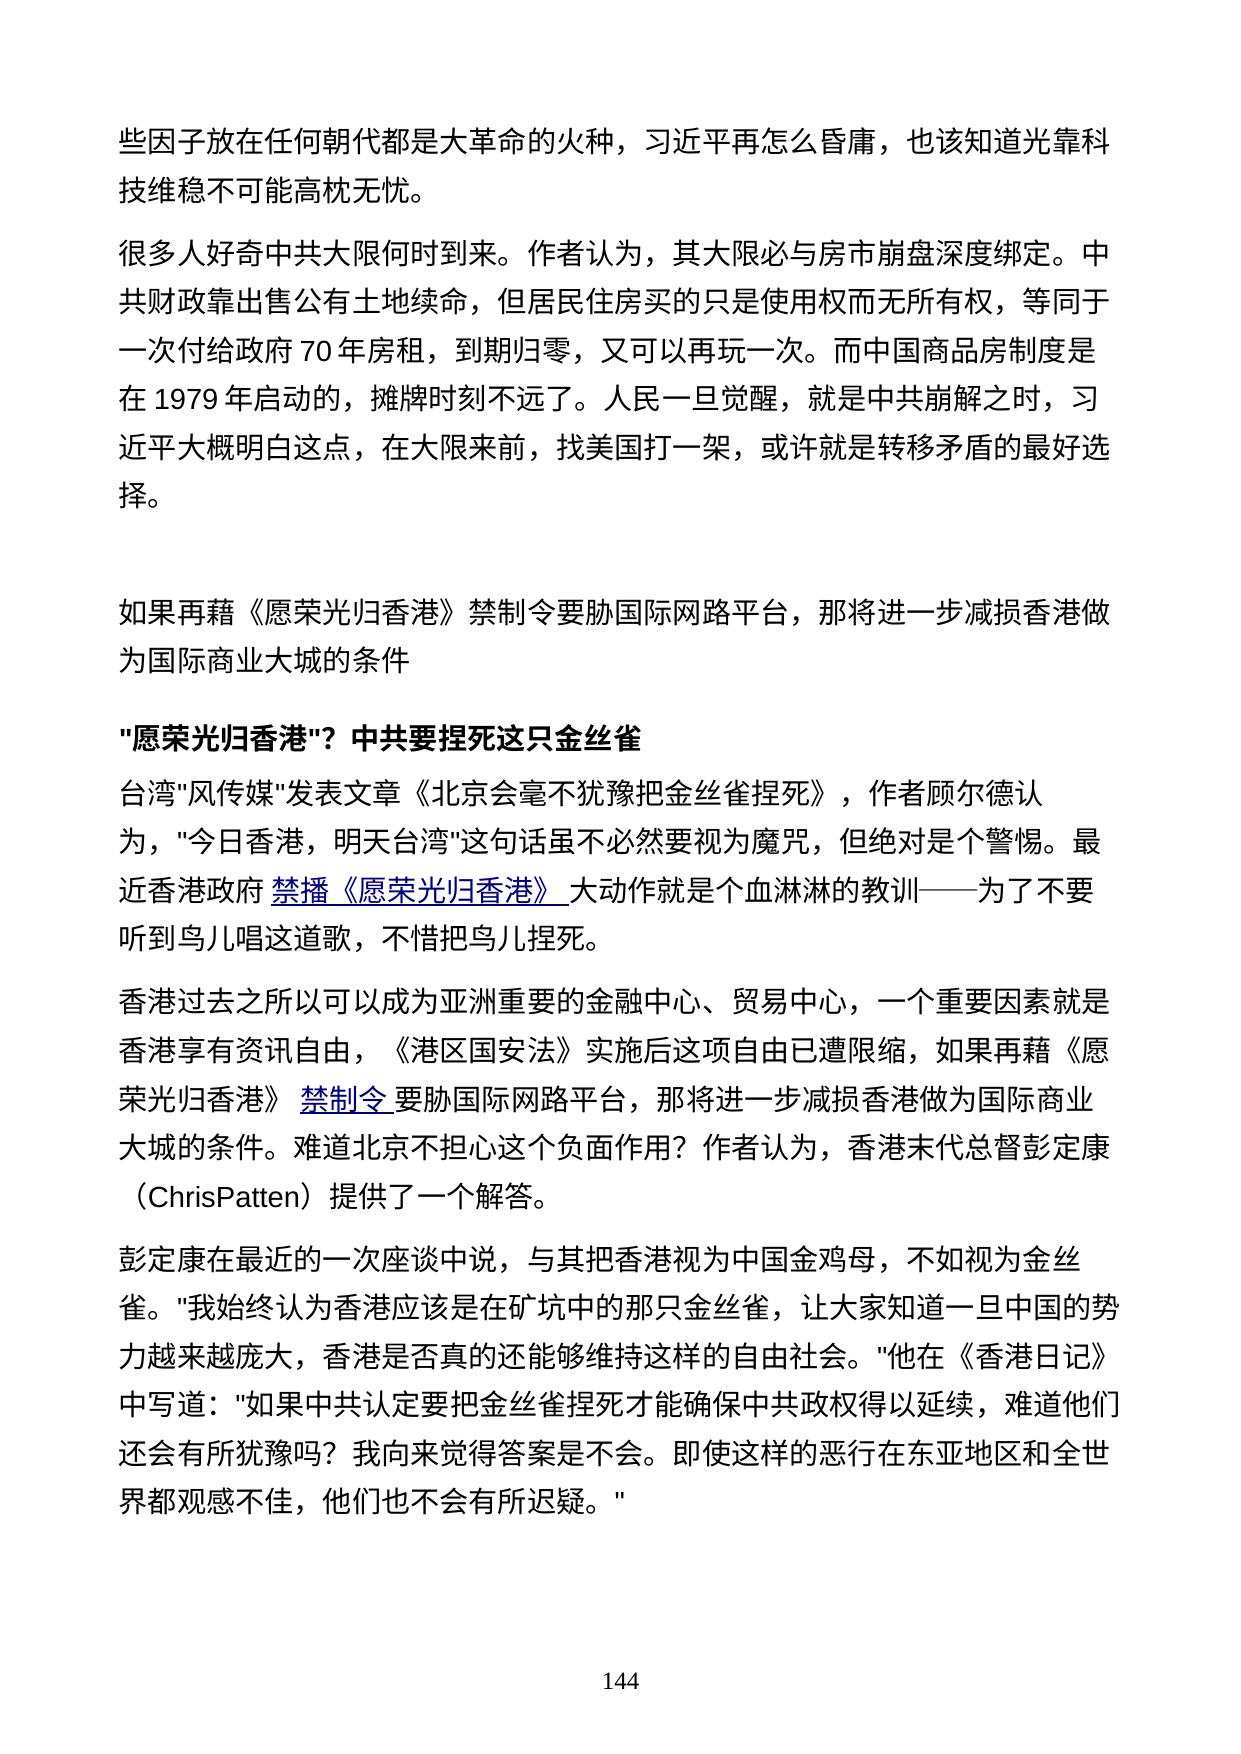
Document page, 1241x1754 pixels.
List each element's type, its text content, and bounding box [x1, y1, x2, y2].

text 香港过去之所以可以成为亚洲重要的金融中心、贸易中心，一个重要因素就是香港享有资讯自由，《港区国安法》实施后这项自由已遭限缩，如果再藉《愿荣光归香港》 禁制令 要胁国际网路平台，那将进一步减损香港做为国际商业大城的条件。难道北京不担心这个负面作用？作者认为，香港末代总督彭定康（ChrisPatten）提供了一个解答。 [118, 979, 1122, 1215]
text 台湾"风传媒"发表文章《北京会毫不犹豫把金丝雀捏死》，作者顾尔德认为，"今日香港，明天台湾"这句话虽不必然要视为魔咒，但绝对是个警惕。最近香港政府 禁播《愿荣光归香港》 大动作就是个血淋淋的教训──为了不要听到鸟儿唱这道歌，不惜把鸟儿捏死。 [118, 770, 1122, 958]
text 如果再藉《愿荣光归香港》禁制令要胁国际网路平台，那将进一步减损香港做为国际商业大城的条件 [118, 589, 1122, 680]
text 彭定康在最近的一次座谈中说，与其把香港视为中国金鸡母，不如视为金丝雀。"我始终认为香港应该是在矿坑中的那只金丝雀，让大家知道一旦中国的势力越来越庞大，香港是否真的还能够维持这样的自由社会。"他在《香港日记》中写道："如果中共认定要把金丝雀捏死才能确保中共政权得以延续，难道他们还会有所犹豫吗？我向来觉得答案是不会。即使这样的恶行在东亚地区和全世界都观感不佳，他们也不会有所迟疑。" [118, 1236, 1122, 1521]
text 很多人好奇中共大限何时到来。作者认为，其大限必与房市崩盘深度绑定。中共财政靠出售公有土地续命，但居民住房买的只是使用权而无所有权，等同于一次付给政府70年房租，到期归零，又可以再玩一次。而中国商品房制度是在1979年启动的，摊牌时刻不远了。人民一旦觉醒，就是中共崩解之时，习近平大概明白这点，在大限来前，找美国打一架，或许就是转移矛盾的最好选择。 [118, 230, 1122, 515]
text 些因子放在任何朝代都是大革命的火种，习近平再怎么昏庸，也该知道光靠科技维稳不可能高枕无忧。 [118, 118, 1122, 209]
subtitle "愿荣光归香港"？中共要捏死这只金丝雀 [118, 715, 1122, 758]
